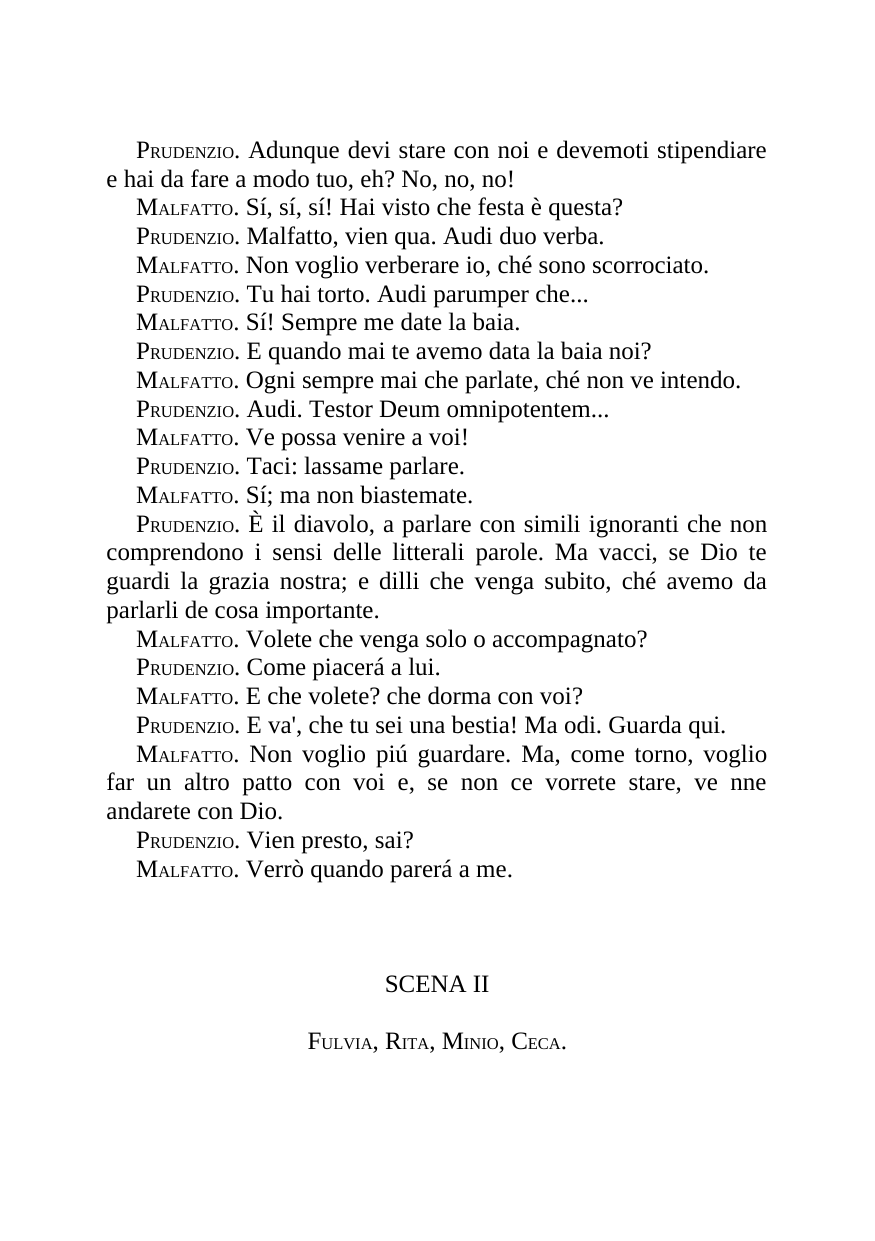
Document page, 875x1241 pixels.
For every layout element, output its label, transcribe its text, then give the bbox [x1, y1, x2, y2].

text Malfatto. Volete che venga solo o accompagnato? [106, 624, 768, 652]
text Malfatto. Ogni sempre mai che parlate, ché non ve intendo. [106, 365, 768, 394]
text Prudenzio. Tu hai torto. Audi parumper che... [106, 279, 768, 307]
text Prudenzio. Malfatto, vien qua. Audi duo verba. [106, 221, 768, 250]
text Prudenzio. È il diavolo, a parlare con simili ignoranti che non comprendono i sensi delle litterali parole. Ma vacci, se Dio te guardi la grazia nostra; e dilli che venga subito, ché avemo da parlarli de cosa importante. [106, 509, 768, 624]
text Prudenzio. Come piacerá a lui. [106, 652, 768, 681]
text Malfatto. E che volete? che dorma con voi? [106, 681, 768, 710]
text Malfatto. Sí! Sempre me date la baia. [106, 307, 768, 336]
text Malfatto. Sí; ma non biastemate. [106, 480, 768, 509]
text Prudenzio. Vien presto, sai? [106, 825, 768, 854]
text SCENA II [106, 969, 768, 997]
text Prudenzio. E quando mai te avemo data la baia noi? [106, 336, 768, 365]
text Fulvia, Rita, Minio, Ceca. [106, 1026, 768, 1055]
text Prudenzio. Adunque devi stare con noi e devemoti stipendiare e hai da fare a modo tuo, eh? No, no, no! [106, 135, 768, 192]
text Prudenzio. Audi. Testor Deum omnipotentem... [106, 394, 768, 422]
text Prudenzio. E va', che tu sei una bestia! Ma odi. Guarda qui. [106, 710, 768, 739]
text Malfatto. Ve possa venire a voi! [106, 422, 768, 451]
text Malfatto. Verrò quando parerá a me. [106, 854, 768, 882]
text Malfatto. Non voglio piú guardare. Ma, come torno, voglio far un altro patto con voi e, se non ce vorrete stare, ve nne andarete con Dio. [106, 739, 768, 825]
text Malfatto. Sí, sí, sí! Hai visto che festa è questa? [106, 192, 768, 221]
text Malfatto. Non voglio verberare io, ché sono scorrociato. [106, 250, 768, 279]
text Prudenzio. Taci: lassame parlare. [106, 451, 768, 480]
